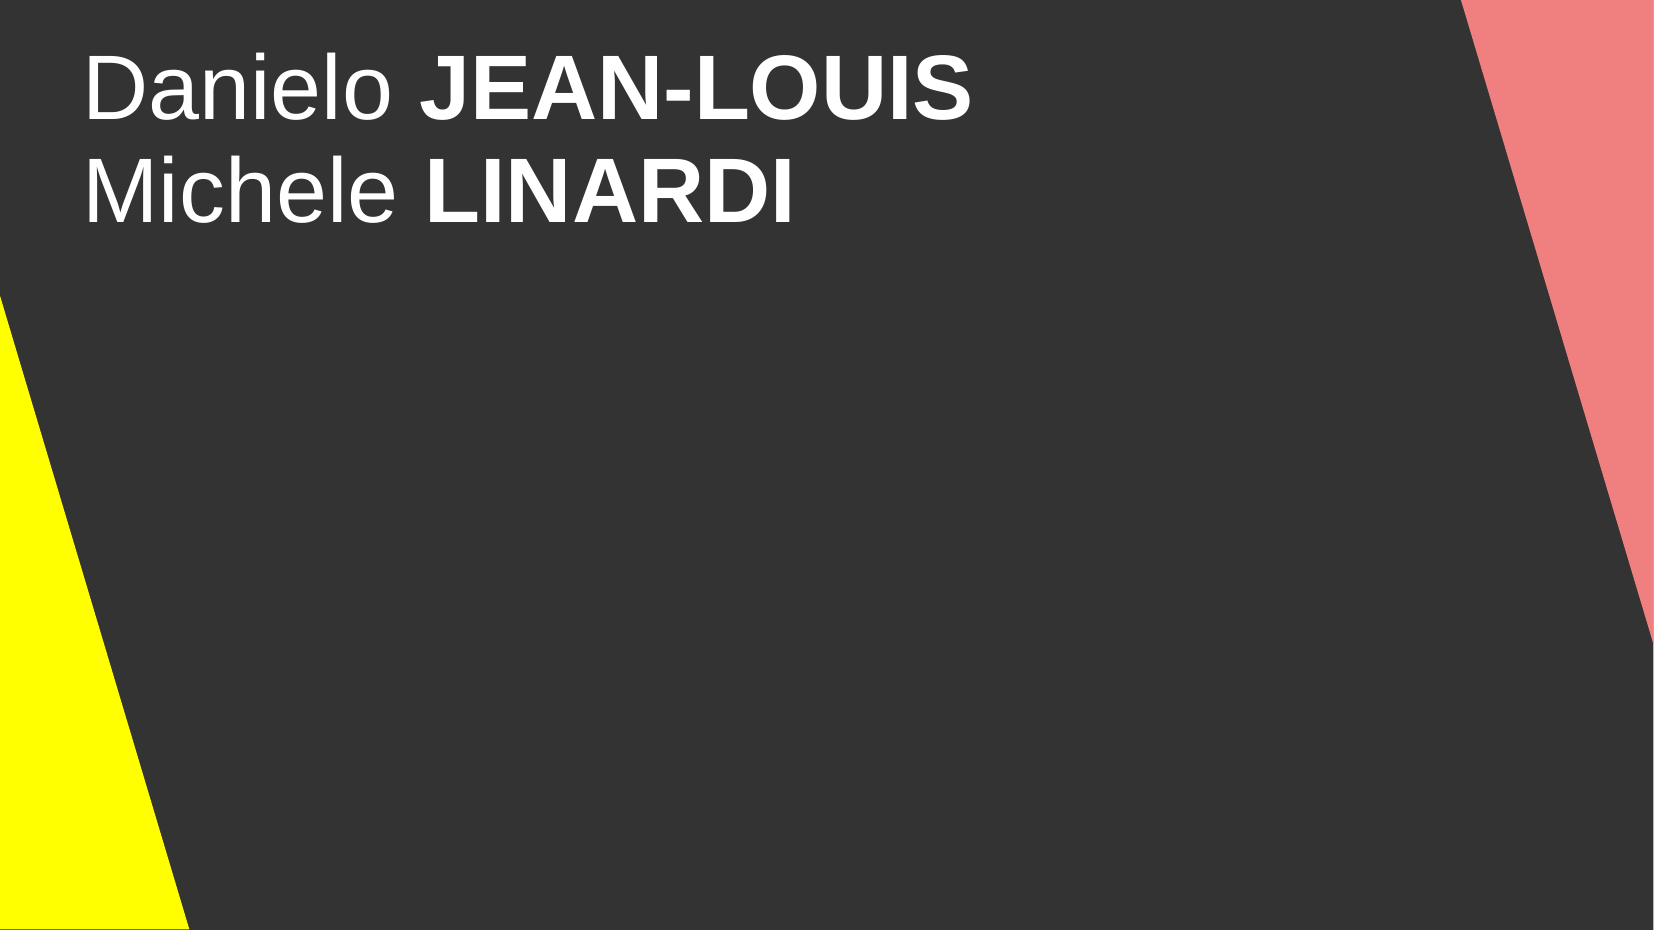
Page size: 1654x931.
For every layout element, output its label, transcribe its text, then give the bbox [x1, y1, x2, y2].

subtitle Danielo JEAN-LOUIS Michele LINARDI [82, 36, 1571, 758]
text_box [0, 295, 190, 930]
text_box [1460, 0, 1654, 647]
